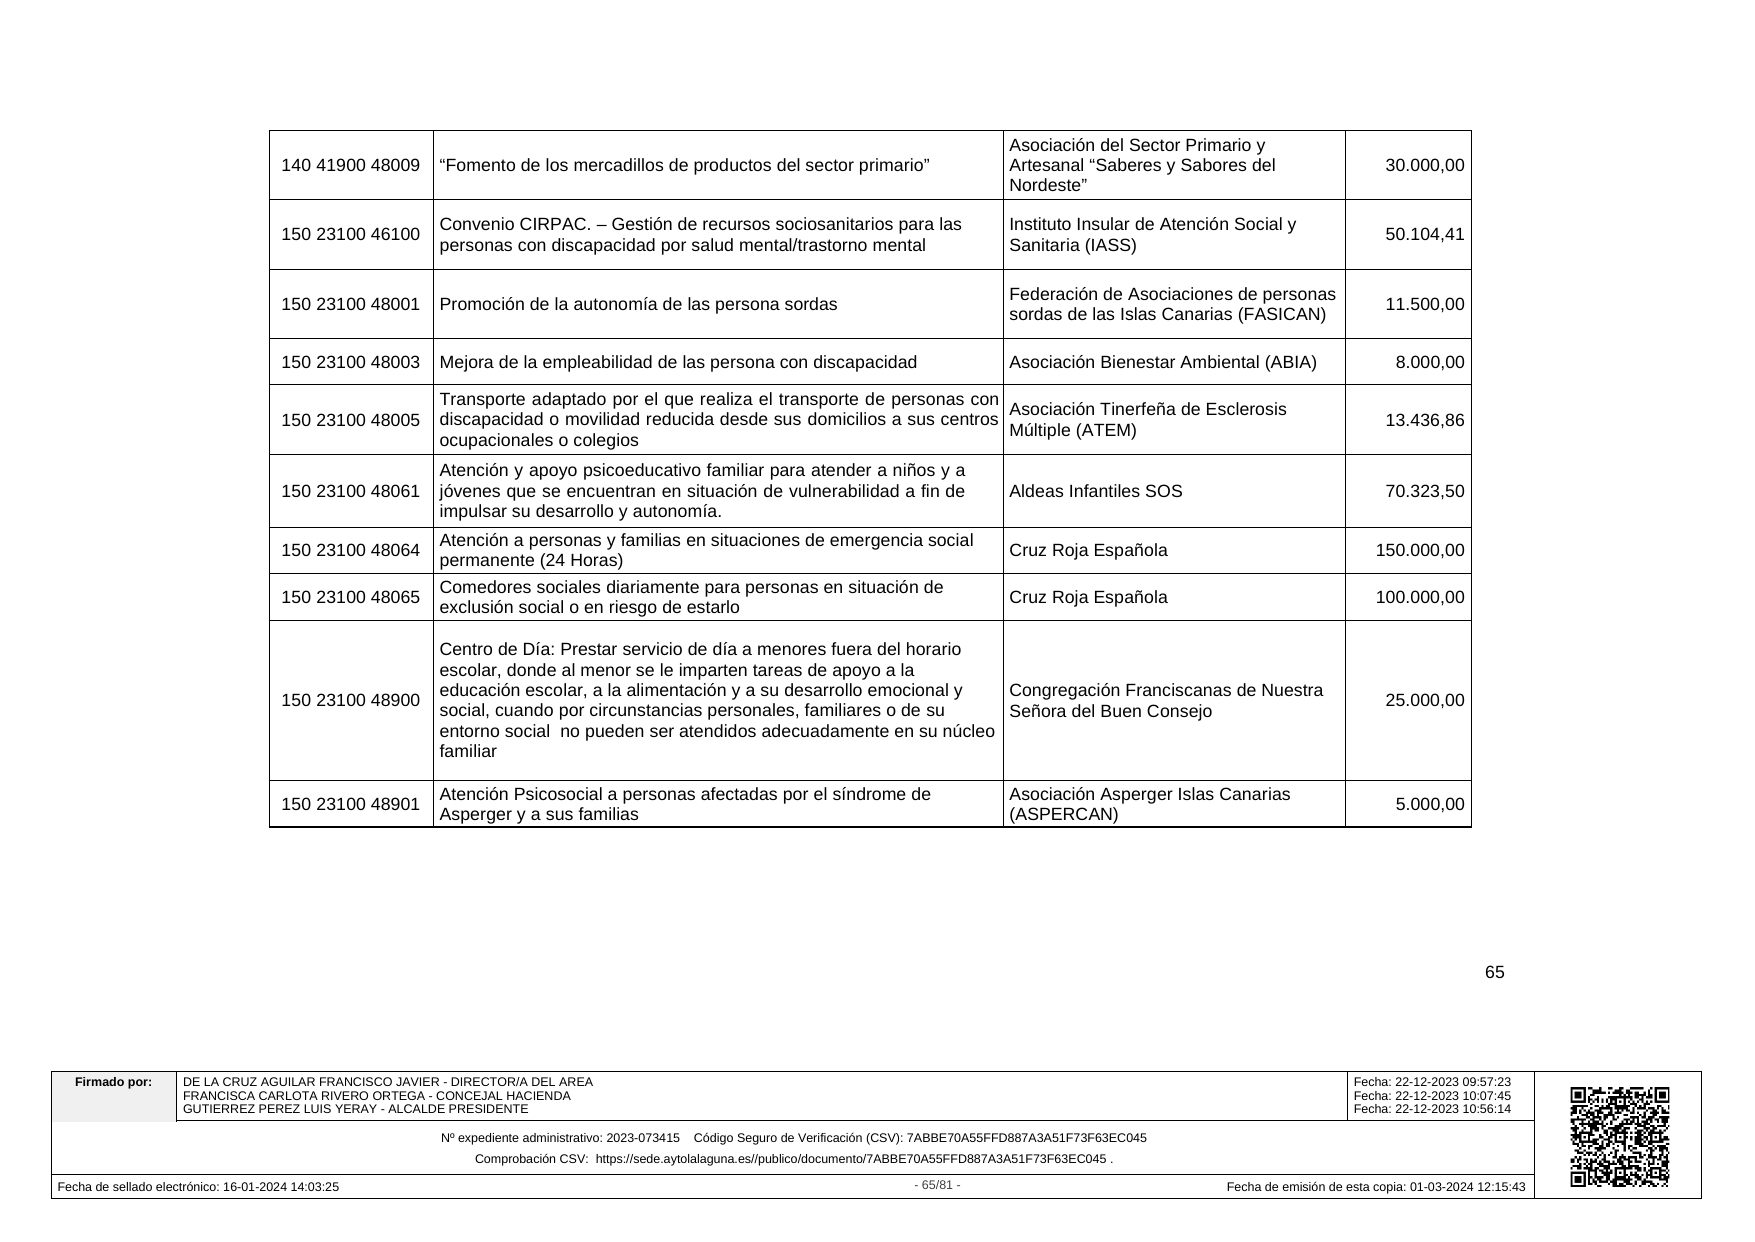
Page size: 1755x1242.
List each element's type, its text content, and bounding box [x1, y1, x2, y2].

table_cell Comedores sociales diariamente para personas en situación de exclusión social o en riesgo de estarlo [434, 574, 1003, 619]
table_cell 150 23100 48061 [270, 455, 433, 527]
table_cell Centro de Día: Prestar servicio de día a menores fuera del horario escolar, donde al menor se le imparten tareas de apoyo a la educación escolar, a la alimentación y a su desarrollo emocional y social, cuando por circunstancias personales, familiares o de su entorno social no pueden ser atendidos adecuadamente en su núcleo familiar [434, 621, 1003, 780]
table_cell 150 23100 48003 [270, 339, 433, 384]
table_cell Nº expediente administrativo: 2023-073415 Código Seguro de Verificación (CSV): 7ABBE70A55FFD887A3A51F73F63EC045 Comprobación CSV: https://sede.aytolalaguna.es//publico/documento/7ABBE70A55FFD887A3A51F73F63EC045 . [52, 1121, 1534, 1174]
table_cell Congregación Franciscanas de Nuestra Señora del Buen Consejo [1004, 621, 1345, 780]
table_cell 5.000,00 [1346, 781, 1471, 826]
table_cell Mejora de la empleabilidad de las persona con discapacidad [434, 339, 1003, 384]
table_header [1535, 1072, 1701, 1198]
table_header Asociación del Sector Primario y Artesanal “Saberes y Sabores del Nordeste” [1004, 131, 1345, 199]
table_cell 150 23100 48901 [270, 781, 433, 826]
table_cell Asociación Tinerfeña de Esclerosis Múltiple (ATEM) [1004, 385, 1345, 453]
table_cell Federación de Asociaciones de personas sordas de las Islas Canarias (FASICAN) [1004, 270, 1345, 338]
table_cell Transporte adaptado por el que realiza el transporte de personas con discapacidad o movilidad reducida desde sus domicilios a sus centros ocupacionales o colegios [434, 385, 1003, 453]
table_cell 150 23100 48001 [270, 270, 433, 338]
table_cell 50.104,41 [1346, 200, 1471, 269]
table_header Firmado por: [52, 1072, 176, 1120]
table_cell Convenio CIRPAC. – Gestión de recursos sociosanitarios para las personas con discapacidad por salud mental/trastorno mental [434, 200, 1003, 269]
table_cell 150 23100 48064 [270, 528, 433, 573]
table_cell Instituto Insular de Atención Social y Sanitaria (IASS) [1004, 200, 1345, 269]
table_cell 70.323,50 [1346, 455, 1471, 527]
table_header Fecha: 22-12-2023 09:57:23 Fecha: 22-12-2023 10:07:45 Fecha: 22-12-2023 10:56:14 [1348, 1072, 1534, 1120]
table_header DE LA CRUZ AGUILAR FRANCISCO JAVIER - DIRECTOR/A DEL AREA FRANCISCA CARLOTA RIVERO ORTEGA - CONCEJAL HACIENDA GUTIERREZ PEREZ LUIS YERAY - ALCALDE PRESIDENTE [177, 1072, 1347, 1120]
table_cell Aldeas Infantiles SOS [1004, 455, 1345, 527]
table_cell Atención Psicosocial a personas afectadas por el síndrome de Asperger y a sus familias [434, 781, 1003, 826]
table_cell Asociación Bienestar Ambiental (ABIA) [1004, 339, 1345, 384]
table_header 30.000,00 [1346, 131, 1471, 199]
table_cell 100.000,00 [1346, 574, 1471, 619]
table_cell 13.436,86 [1346, 385, 1471, 453]
table_cell Atención a personas y familias en situaciones de emergencia social permanente (24 Horas) [434, 528, 1003, 573]
table_cell 8.000,00 [1346, 339, 1471, 384]
table_cell Atención y apoyo psicoeducativo familiar para atender a niños y a jóvenes que se encuentran en situación de vulnerabilidad a fin de impulsar su desarrollo y autonomía. [434, 455, 1003, 527]
table_cell 150 23100 46100 [270, 200, 433, 269]
table_cell 150 23100 48065 [270, 574, 433, 619]
table_cell 11.500,00 [1346, 270, 1471, 338]
table_cell Cruz Roja Española [1004, 528, 1345, 573]
table_header 140 41900 48009 [270, 131, 433, 199]
table_cell 25.000,00 [1346, 621, 1471, 780]
table_cell 150 23100 48005 [270, 385, 433, 453]
table_cell Asociación Asperger Islas Canarias (ASPERCAN) [1004, 781, 1345, 826]
text 65 [42, 962, 1504, 982]
table_cell Cruz Roja Española [1004, 574, 1345, 619]
table_cell Promoción de la autonomía de las persona sordas [434, 270, 1003, 338]
table_cell 150.000,00 [1346, 528, 1471, 573]
table_header “Fomento de los mercadillos de productos del sector primario” [434, 131, 1003, 199]
table_cell 150 23100 48900 [270, 621, 433, 780]
table_cell Fecha de sellado electrónico: 16-01-2024 14:03:25 - 65/81 - Fecha de emisión de esta copia: 01-03-2024 12:15:43 [52, 1175, 1534, 1198]
